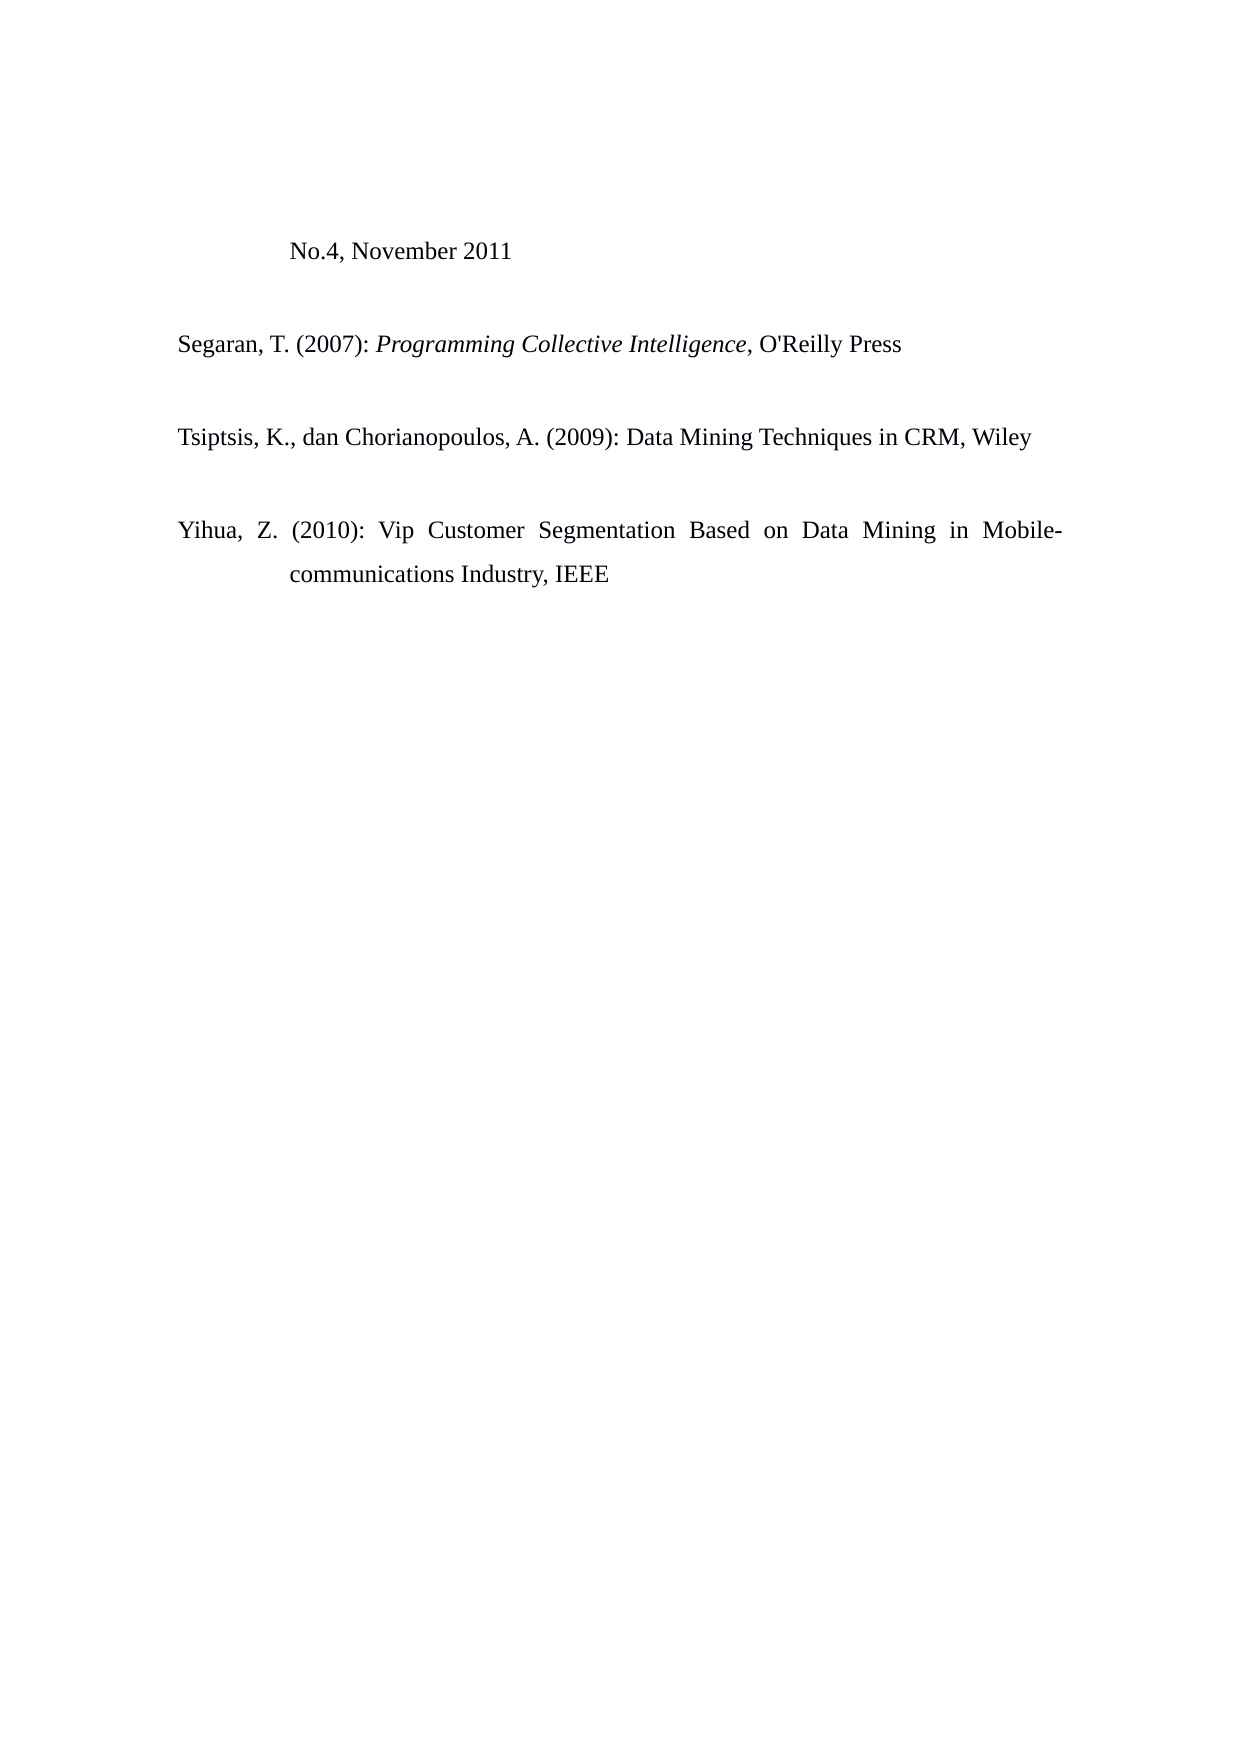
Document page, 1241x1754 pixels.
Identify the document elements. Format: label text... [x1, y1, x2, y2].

text Segaran, T. (2007): Programming Collective Intelligence, O'Reilly Press [177, 329, 1063, 358]
text Tsiptsis, K., dan Chorianopoulos, A. (2009): Data Mining Techniques in CRM, Wiley [177, 422, 1063, 451]
text Yihua, Z. (2010): Vip Customer Segmentation Based on Data Mining in Mobile-communications Industry, IEEE [177, 516, 1063, 587]
text No.4, November 2011 [177, 236, 1063, 265]
